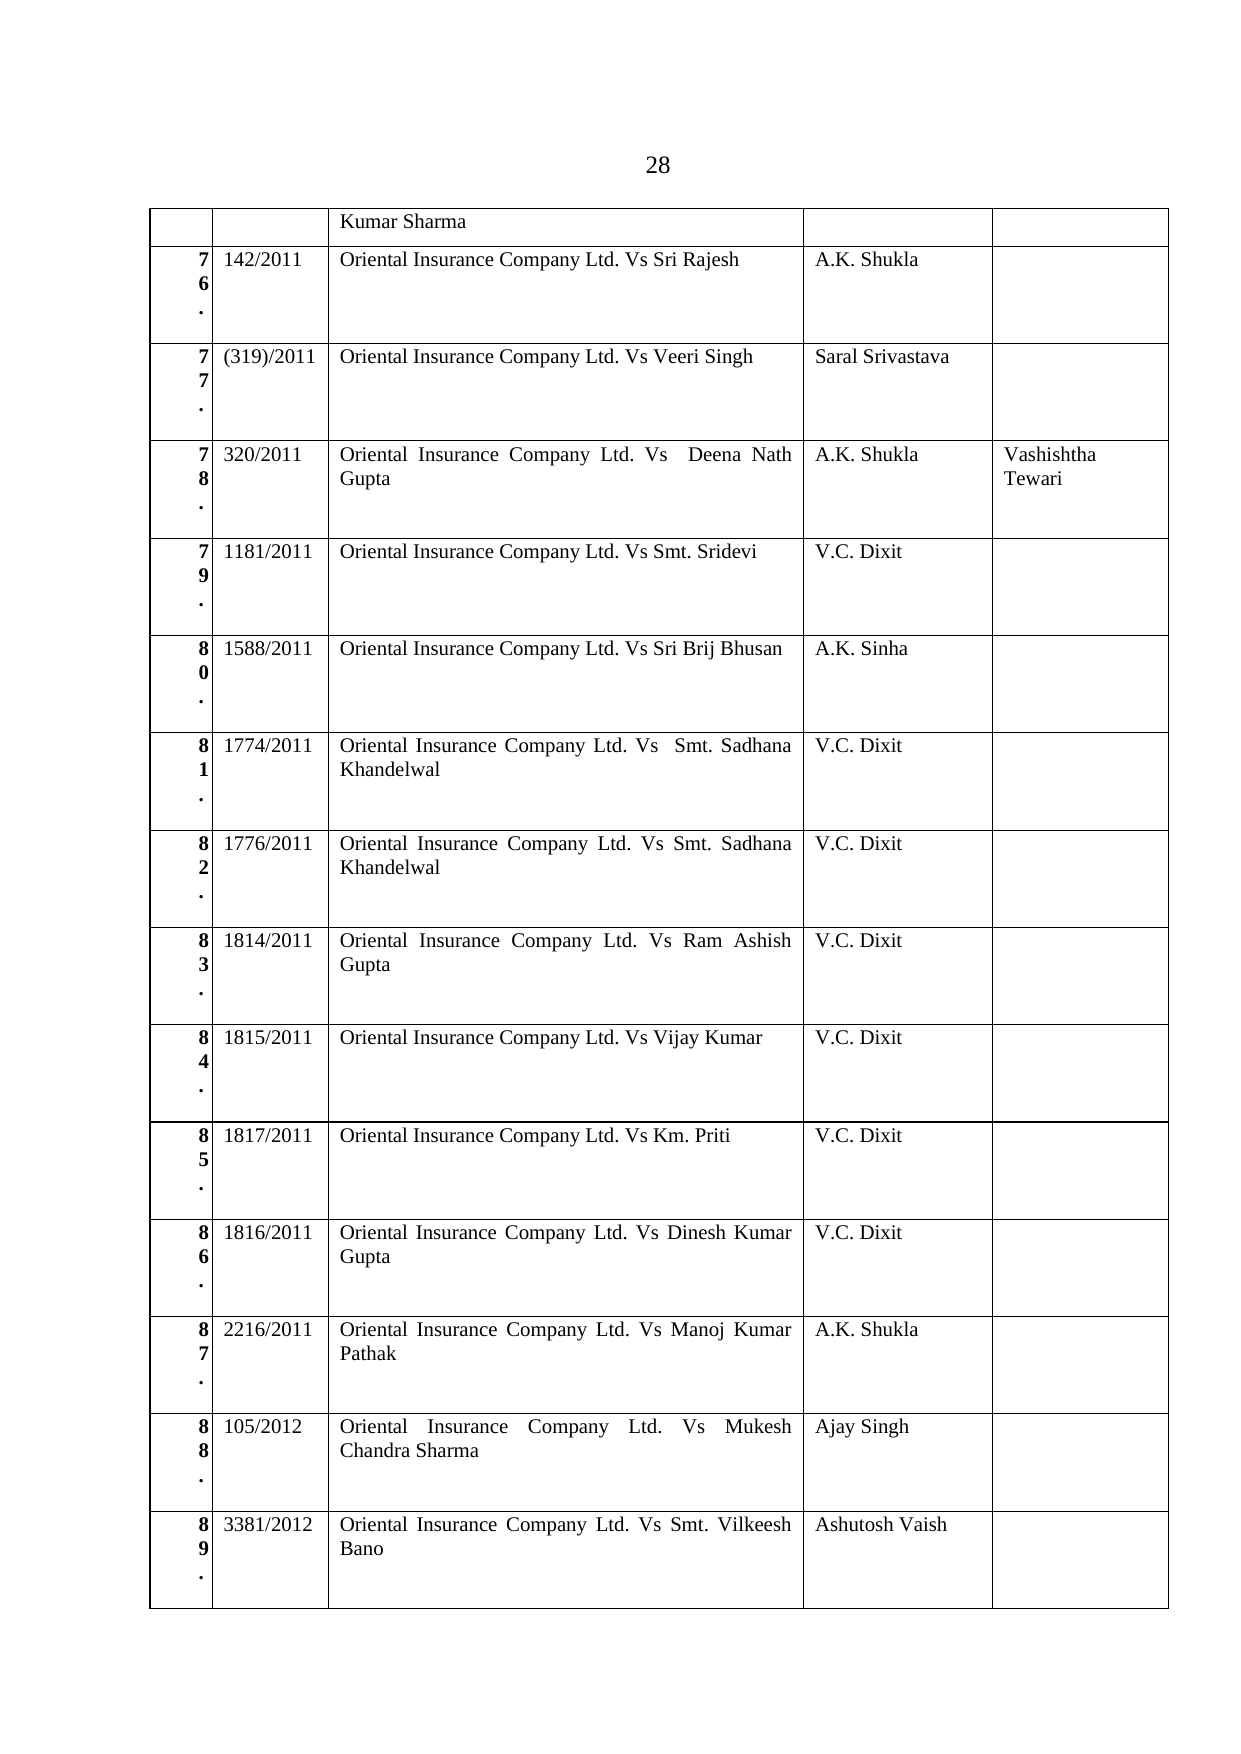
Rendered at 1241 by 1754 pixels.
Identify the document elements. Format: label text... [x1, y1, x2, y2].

table_cell [993, 1317, 1168, 1413]
table_cell Oriental Insurance Company Ltd. Vs Manoj Kumar Pathak [329, 1317, 803, 1413]
table_cell Vashishtha Tewari [993, 441, 1168, 538]
table_cell Ashutosh Vaish [804, 1512, 992, 1608]
table_cell Oriental Insurance Company Ltd. Vs Sri Brij Bhusan [329, 636, 803, 732]
table_cell Oriental Insurance Company Ltd. Vs Vijay Kumar [329, 1025, 803, 1121]
table_cell 320/2011 [213, 441, 328, 538]
table_cell [151, 733, 212, 829]
table_cell [151, 1025, 212, 1121]
table_cell [151, 831, 212, 927]
table_cell [151, 636, 212, 732]
table_cell 1181/2011 [213, 539, 328, 635]
table_cell [993, 733, 1168, 829]
table_cell Oriental Insurance Company Ltd. Vs Ram Ashish Gupta [329, 928, 803, 1024]
table_cell 1814/2011 [213, 928, 328, 1024]
table_cell 1776/2011 [213, 831, 328, 927]
table_cell Oriental Insurance Company Ltd. Vs Sri Rajesh [329, 247, 803, 343]
table_cell 1817/2011 [213, 1123, 328, 1219]
table_cell [993, 636, 1168, 732]
table_cell [993, 247, 1168, 343]
table_cell V.C. Dixit [804, 733, 992, 829]
table_cell [993, 344, 1168, 440]
table_cell [151, 539, 212, 635]
table_cell 1588/2011 [213, 636, 328, 732]
table_cell A.K. Sinha [804, 636, 992, 732]
table_cell [213, 209, 328, 246]
table_cell [151, 247, 212, 343]
table_cell Saral Srivastava [804, 344, 992, 440]
table_cell [993, 928, 1168, 1024]
table_cell 1816/2011 [213, 1220, 328, 1316]
table_cell [151, 1414, 212, 1511]
table_cell [993, 1512, 1168, 1608]
table_cell [151, 1512, 212, 1608]
table_cell [993, 1220, 1168, 1316]
table_cell 2216/2011 [213, 1317, 328, 1413]
table_cell (319)/2011 [213, 344, 328, 440]
table_cell 142/2011 [213, 247, 328, 343]
table_cell [151, 344, 212, 440]
table_cell Oriental Insurance Company Ltd. Vs Smt. Sadhana Khandelwal [329, 733, 803, 829]
table_cell 1774/2011 [213, 733, 328, 829]
table_cell [993, 1123, 1168, 1219]
table_cell [151, 1123, 212, 1219]
table_cell [993, 1025, 1168, 1121]
table_cell Oriental Insurance Company Ltd. Vs Mukesh Chandra Sharma [329, 1414, 803, 1511]
table_cell [993, 209, 1168, 246]
table_cell A.K. Shukla [804, 1317, 992, 1413]
table_cell [151, 1317, 212, 1413]
table_cell 105/2012 [213, 1414, 328, 1511]
table_cell [151, 209, 212, 246]
table_cell Oriental Insurance Company Ltd. Vs Veeri Singh [329, 344, 803, 440]
table_cell [993, 1414, 1168, 1511]
table_cell Oriental Insurance Company Ltd. Vs Smt. Vilkeesh Bano [329, 1512, 803, 1608]
table_cell V.C. Dixit [804, 1123, 992, 1219]
table_cell Oriental Insurance Company Ltd. Vs Smt. Sridevi [329, 539, 803, 635]
table_cell V.C. Dixit [804, 831, 992, 927]
table_cell A.K. Shukla [804, 441, 992, 538]
table_cell Oriental Insurance Company Ltd. Vs Smt. Sadhana Khandelwal [329, 831, 803, 927]
table_cell Kumar Sharma [329, 209, 803, 246]
table_cell [804, 209, 992, 246]
table_cell Oriental Insurance Company Ltd. Vs Dinesh Kumar Gupta [329, 1220, 803, 1316]
table_cell 3381/2012 [213, 1512, 328, 1608]
table_cell V.C. Dixit [804, 1220, 992, 1316]
table_cell [151, 441, 212, 538]
table_cell V.C. Dixit [804, 1025, 992, 1121]
table_cell Oriental Insurance Company Ltd. Vs Km. Priti [329, 1123, 803, 1219]
table_cell V.C. Dixit [804, 928, 992, 1024]
table_cell V.C. Dixit [804, 539, 992, 635]
table_cell A.K. Shukla [804, 247, 992, 343]
table_cell Ajay Singh [804, 1414, 992, 1511]
table_cell 1815/2011 [213, 1025, 328, 1121]
table_cell [993, 539, 1168, 635]
table_cell Oriental Insurance Company Ltd. Vs Deena Nath Gupta [329, 441, 803, 538]
table_cell [151, 1220, 212, 1316]
table_cell [151, 928, 212, 1024]
table_cell [993, 831, 1168, 927]
